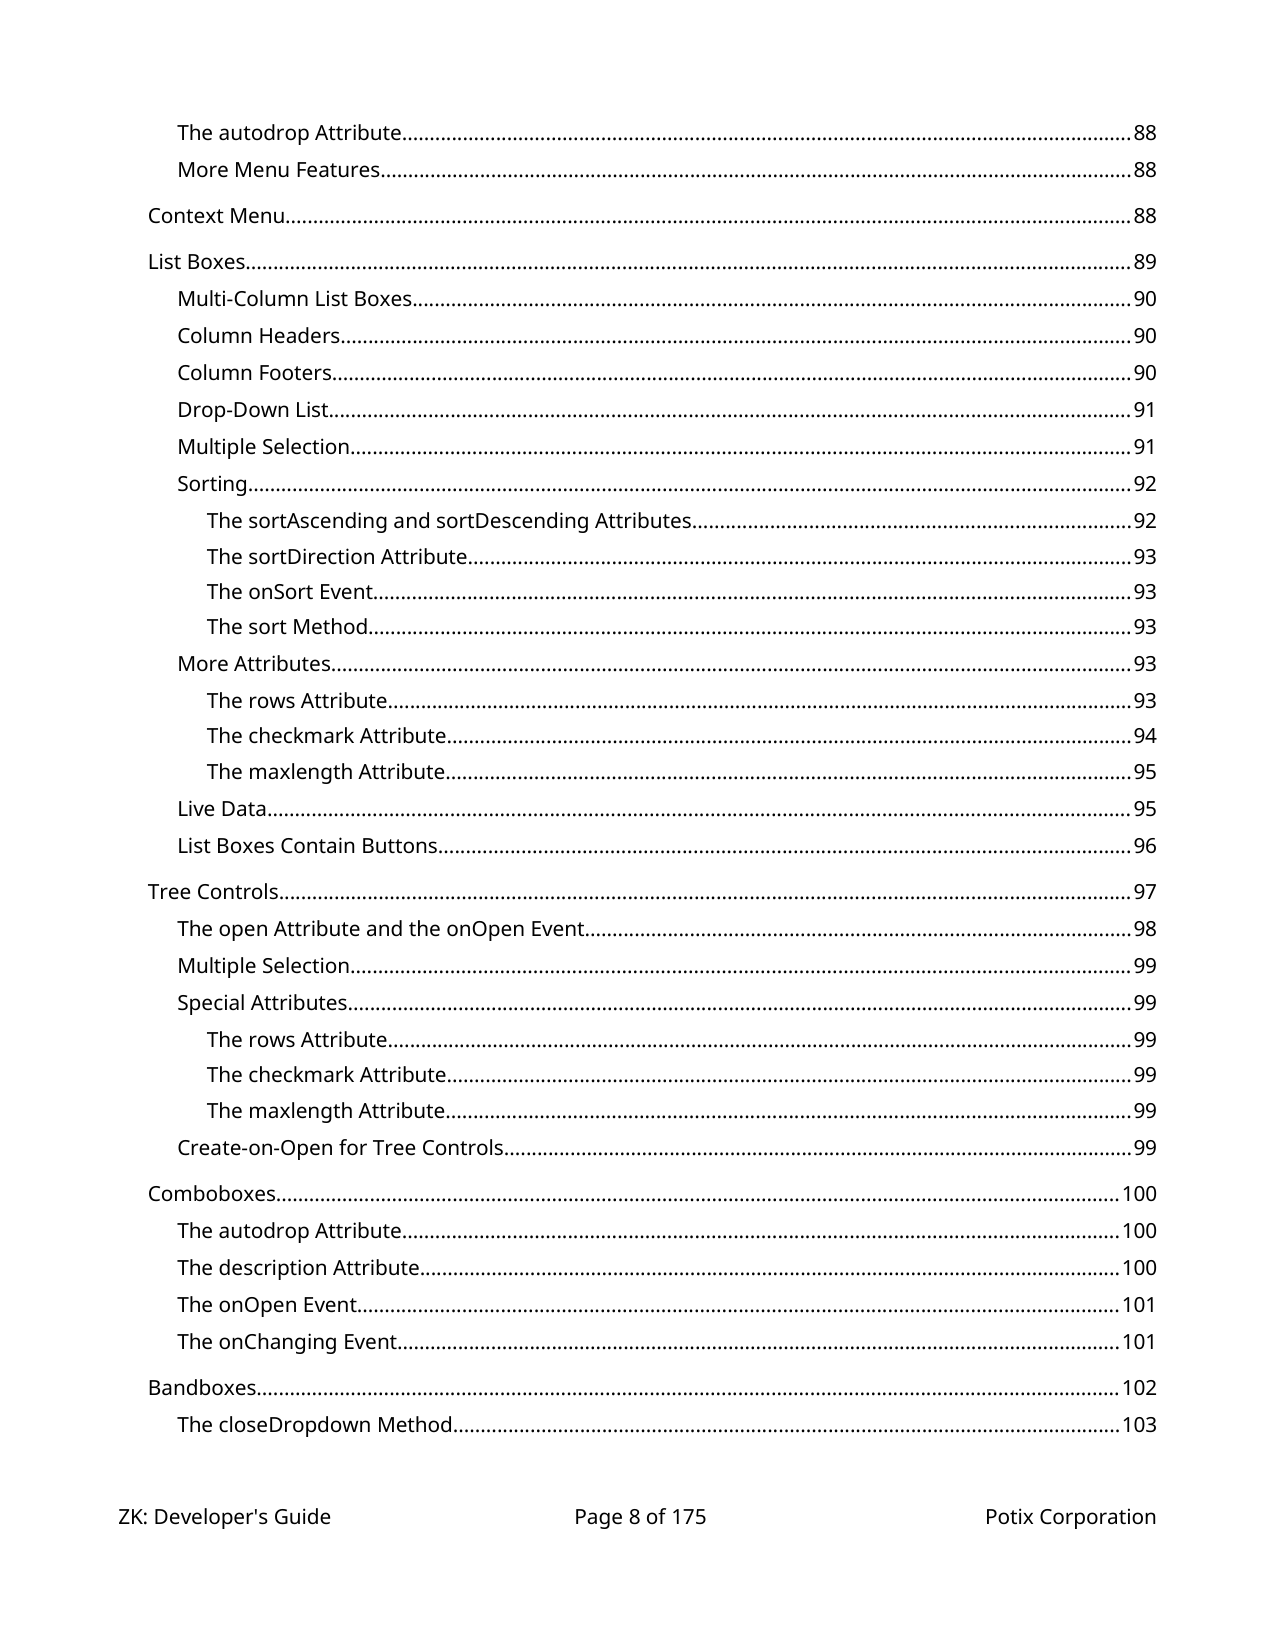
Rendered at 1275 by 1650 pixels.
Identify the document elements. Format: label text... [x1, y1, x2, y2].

text List Boxes Contain Buttons 96 [177, 831, 1157, 859]
text The rows Attribute 99 [207, 1025, 1157, 1053]
text Tree Controls 97 [148, 877, 1157, 905]
text Multi-Column List Boxes 90 [177, 284, 1157, 312]
text Bandboxes 102 [148, 1373, 1157, 1401]
text The autodrop Attribute 100 [177, 1216, 1157, 1244]
text The rows Attribute 93 [207, 686, 1157, 715]
text The sortDirection Attribute 93 [207, 542, 1157, 570]
text Drop-Down List 91 [177, 395, 1157, 424]
text The closeDropdown Method 103 [177, 1410, 1157, 1438]
text The checkmark Attribute 94 [207, 722, 1157, 750]
text The sortAscending and sortDescending Attributes 92 [207, 507, 1157, 535]
text Comboboxes 100 [148, 1179, 1157, 1207]
text List Boxes 89 [148, 247, 1157, 275]
text The open Attribute and the onOpen Event 98 [177, 914, 1157, 942]
text Sorting 92 [177, 469, 1157, 498]
text Multiple Selection 99 [177, 951, 1157, 979]
text The sort Method 93 [207, 612, 1157, 641]
text The description Attribute 100 [177, 1253, 1157, 1281]
text More Attributes 93 [177, 649, 1157, 678]
text The checkmark Attribute 99 [207, 1061, 1157, 1089]
text Live Data 95 [177, 794, 1157, 822]
text The onSort Event 93 [207, 577, 1157, 605]
text The onOpen Event 101 [177, 1290, 1157, 1318]
text The autodrop Attribute 88 [177, 118, 1157, 146]
text Column Headers 90 [177, 321, 1157, 349]
text The maxlength Attribute 95 [207, 757, 1157, 785]
text More Menu Features 88 [177, 155, 1157, 183]
text The onChanging Event 101 [177, 1327, 1157, 1355]
text Column Footers 90 [177, 358, 1157, 387]
text Special Attributes 99 [177, 988, 1157, 1016]
text Create-on-Open for Tree Controls 99 [177, 1133, 1157, 1161]
text Context Menu 88 [148, 201, 1157, 229]
text Multiple Selection 91 [177, 432, 1157, 461]
text The maxlength Attribute 99 [207, 1096, 1157, 1124]
